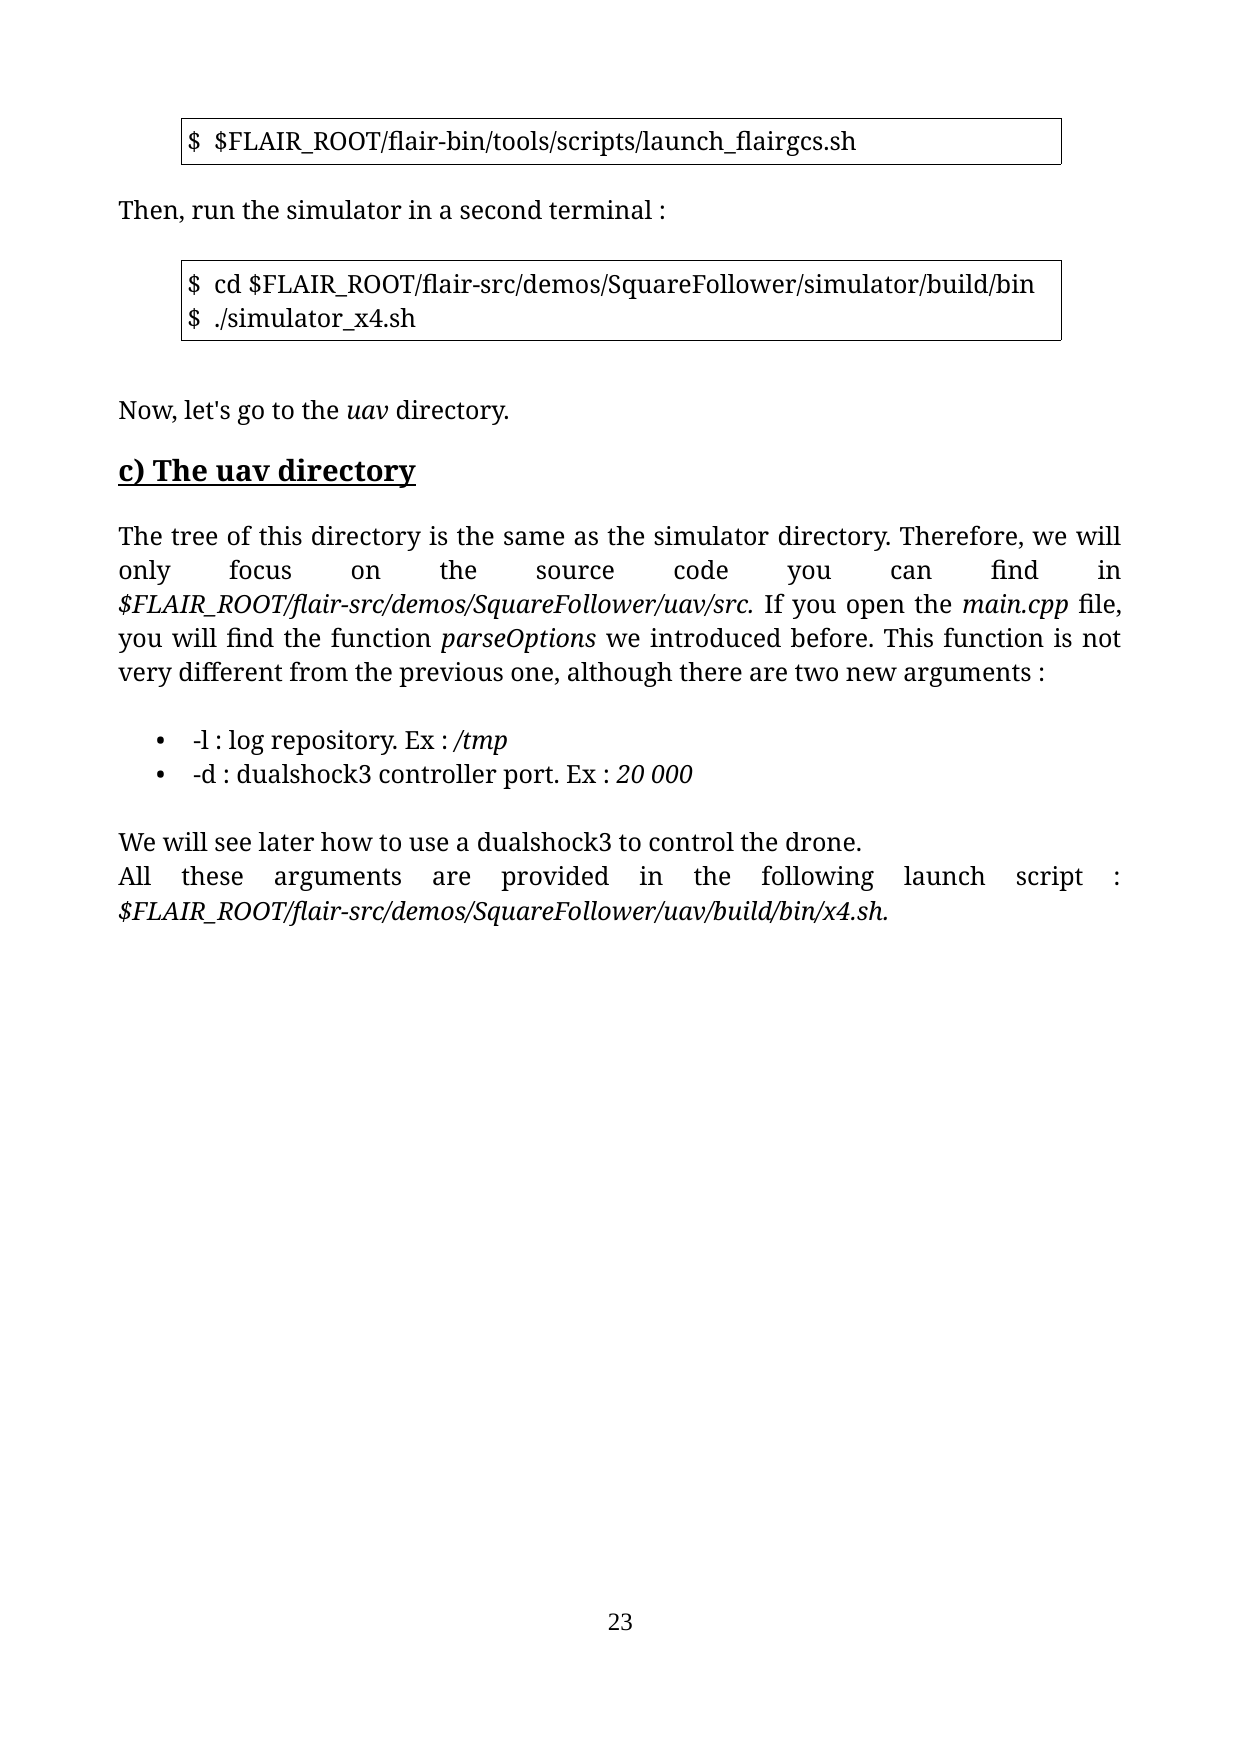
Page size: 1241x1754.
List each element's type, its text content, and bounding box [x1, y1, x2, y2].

text We will see later how to use a dualshock3 to control the drone. [118, 825, 1122, 859]
list -l : log repository. Ex : /tmp [156, 723, 1122, 757]
text Then, run the simulator in a second terminal : [118, 192, 1122, 226]
table_header $ $FLAIR_ROOT/flair-bin/tools/scripts/launch_flairgcs.sh [182, 119, 1061, 164]
text c) The uav directory [118, 450, 1122, 490]
text The tree of this directory is the same as the simulator directory. Therefore, we will only focus on the source code you can find in $FLAIR_ROOT/flair-src/demos/SquareFollower/uav/src. If you open the main.cpp file, you will find the function parseOptions we introduced before. This function is not very different from the previous one, although there are two new arguments : [118, 518, 1122, 689]
text Now, let's go to the uav directory. [118, 393, 1122, 427]
text All these arguments are provided in the following launch script : $FLAIR_ROOT/flair-src/demos/SquareFollower/uav/build/bin/x4.sh. [118, 859, 1122, 927]
list -d : dualshock3 controller port. Ex : 20 000 [156, 757, 1122, 791]
table_header $ cd $FLAIR_ROOT/flair-src/demos/SquareFollower/simulator/build/bin $ ./simulator_x4.sh [182, 261, 1061, 340]
